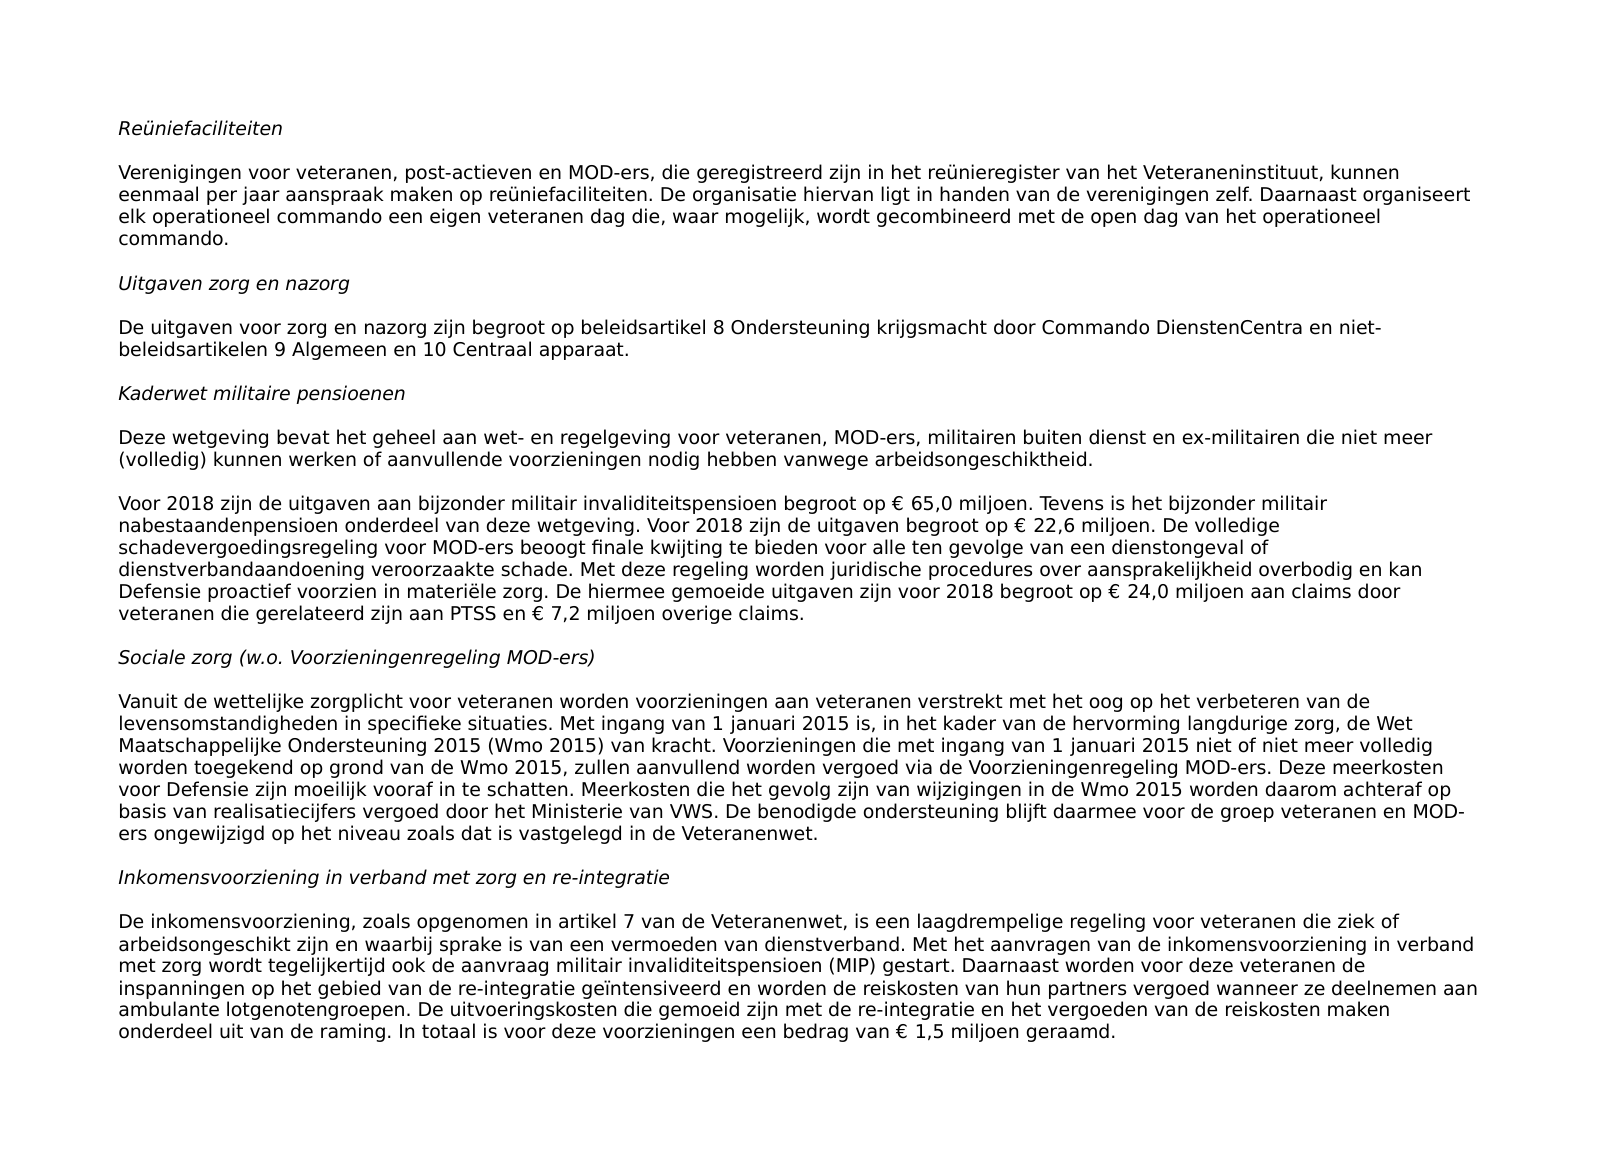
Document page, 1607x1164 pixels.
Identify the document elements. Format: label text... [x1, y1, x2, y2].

text Deze wetgeving bevat het geheel aan wet- en regelgeving voor veteranen, MOD-ers, militairen buiten dienst en ex-militairen die niet meer (volledig) kunnen werken of aanvullende voorzieningen nodig hebben vanwege arbeidsongeschiktheid. [118, 427, 1488, 471]
subtitle Reüniefaciliteiten [118, 118, 1488, 140]
text De uitgaven voor zorg en nazorg zijn begroot op beleidsartikel 8 Ondersteuning krijgsmacht door Commando DienstenCentra en niet-beleidsartikelen 9 Algemeen en 10 Centraal apparaat. [118, 317, 1488, 361]
subtitle Sociale zorg (w.o. Voorzieningenregeling MOD-ers) [118, 647, 1488, 669]
text Voor 2018 zijn de uitgaven aan bijzonder militair invaliditeitspensioen begroot op € 65,0 miljoen. Tevens is het bijzonder militair nabestaandenpensioen onderdeel van deze wetgeving. Voor 2018 zijn de uitgaven begroot op € 22,6 miljoen. De volledige schadevergoedingsregeling voor MOD-ers beoogt finale kwijting te bieden voor alle ten gevolge van een dienstongeval of dienstverbandaandoening veroorzaakte schade. Met deze regeling worden juridische procedures over aansprakelijkheid overbodig en kan Defensie proactief voorzien in materiële zorg. De hiermee gemoeide uitgaven zijn voor 2018 begroot op € 24,0 miljoen aan claims door veteranen die gerelateerd zijn aan PTSS en € 7,2 miljoen overige claims. [118, 493, 1488, 625]
subtitle Inkomensvoorziening in verband met zorg en re-integratie [118, 867, 1488, 889]
text De inkomensvoorziening, zoals opgenomen in artikel 7 van de Veteranenwet, is een laagdrempelige regeling voor veteranen die ziek of arbeidsongeschikt zijn en waarbij sprake is van een vermoeden van dienstverband. Met het aanvragen van de inkomensvoorziening in verband met zorg wordt tegelijkertijd ook de aanvraag militair invaliditeitspensioen (MIP) gestart. Daarnaast worden voor deze veteranen de inspanningen op het gebied van de re-integratie geïntensiveerd en worden de reiskosten van hun partners vergoed wanneer ze deelnemen aan ambulante lotgenotengroepen. De uitvoeringskosten die gemoeid zijn met de re-integratie en het vergoeden van de reiskosten maken onderdeel uit van de raming. In totaal is voor deze voorzieningen een bedrag van € 1,5 miljoen geraamd. [118, 911, 1488, 1043]
text Vanuit de wettelijke zorgplicht voor veteranen worden voorzieningen aan veteranen verstrekt met het oog op het verbeteren van de levensomstandigheden in specifieke situaties. Met ingang van 1 januari 2015 is, in het kader van de hervorming langdurige zorg, de Wet Maatschappelijke Ondersteuning 2015 (Wmo 2015) van kracht. Voorzieningen die met ingang van 1 januari 2015 niet of niet meer volledig worden toegekend op grond van de Wmo 2015, zullen aanvullend worden vergoed via de Voorzieningenregeling MOD-ers. Deze meerkosten voor Defensie zijn moeilijk vooraf in te schatten. Meerkosten die het gevolg zijn van wijzigingen in de Wmo 2015 worden daarom achteraf op basis van realisatiecijfers vergoed door het Ministerie van VWS. De benodigde ondersteuning blijft daarmee voor de groep veteranen en MOD-ers ongewijzigd op het niveau zoals dat is vastgelegd in de Veteranenwet. [118, 691, 1488, 845]
subtitle Kaderwet militaire pensioenen [118, 383, 1488, 405]
subtitle Uitgaven zorg en nazorg [118, 272, 1488, 294]
text Verenigingen voor veteranen, post-actieven en MOD-ers, die geregistreerd zijn in het reünieregister van het Veteraneninstituut, kunnen eenmaal per jaar aanspraak maken op reüniefaciliteiten. De organisatie hiervan ligt in handen van de verenigingen zelf. Daarnaast organiseert elk operationeel commando een eigen veteranen dag die, waar mogelijk, wordt gecombineerd met de open dag van het operationeel commando. [118, 162, 1488, 250]
